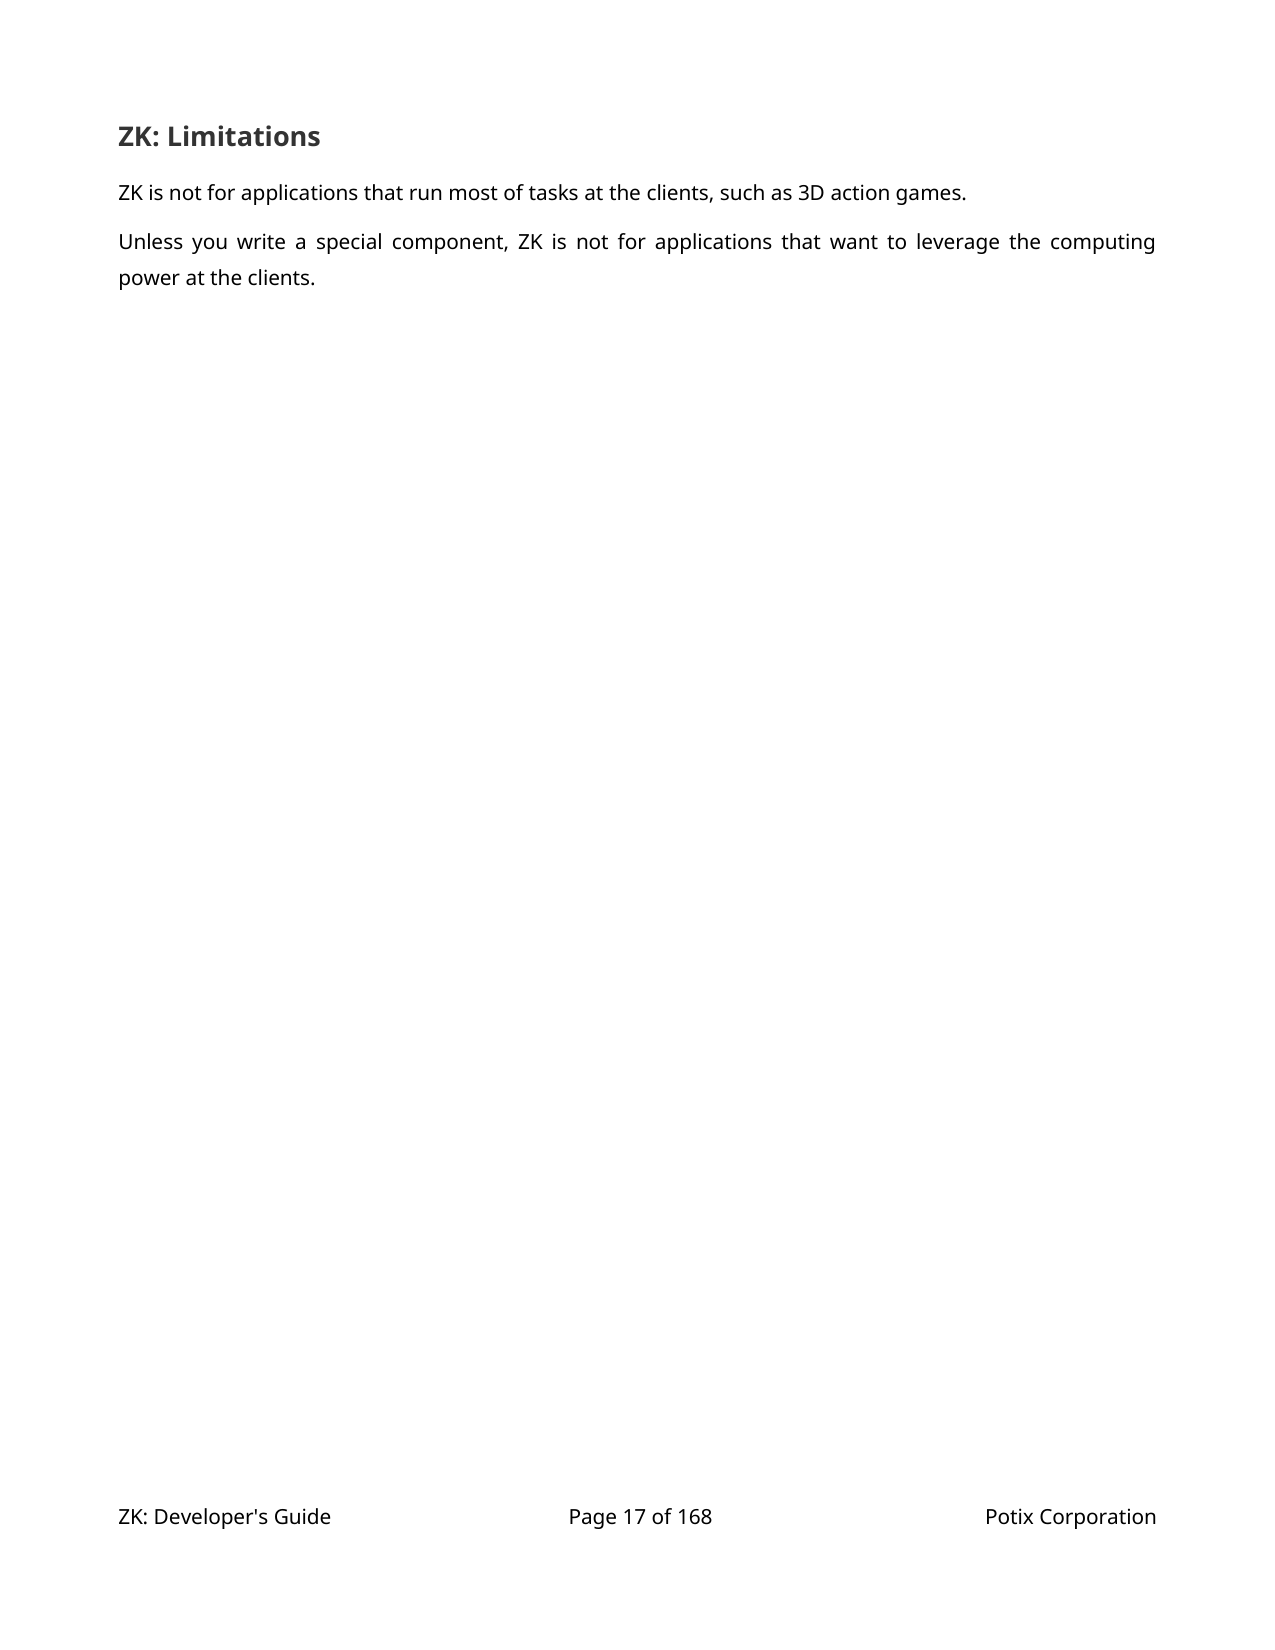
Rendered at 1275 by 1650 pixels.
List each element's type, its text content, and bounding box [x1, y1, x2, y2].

text Unless you write a special component, ZK is not for applications that want to leverage the computing power at the clients. [118, 227, 1157, 291]
text ZK is not for applications that run most of tasks at the clients, such as 3D action games. [118, 178, 1157, 207]
subtitle ZK: Limitations [118, 118, 1157, 155]
